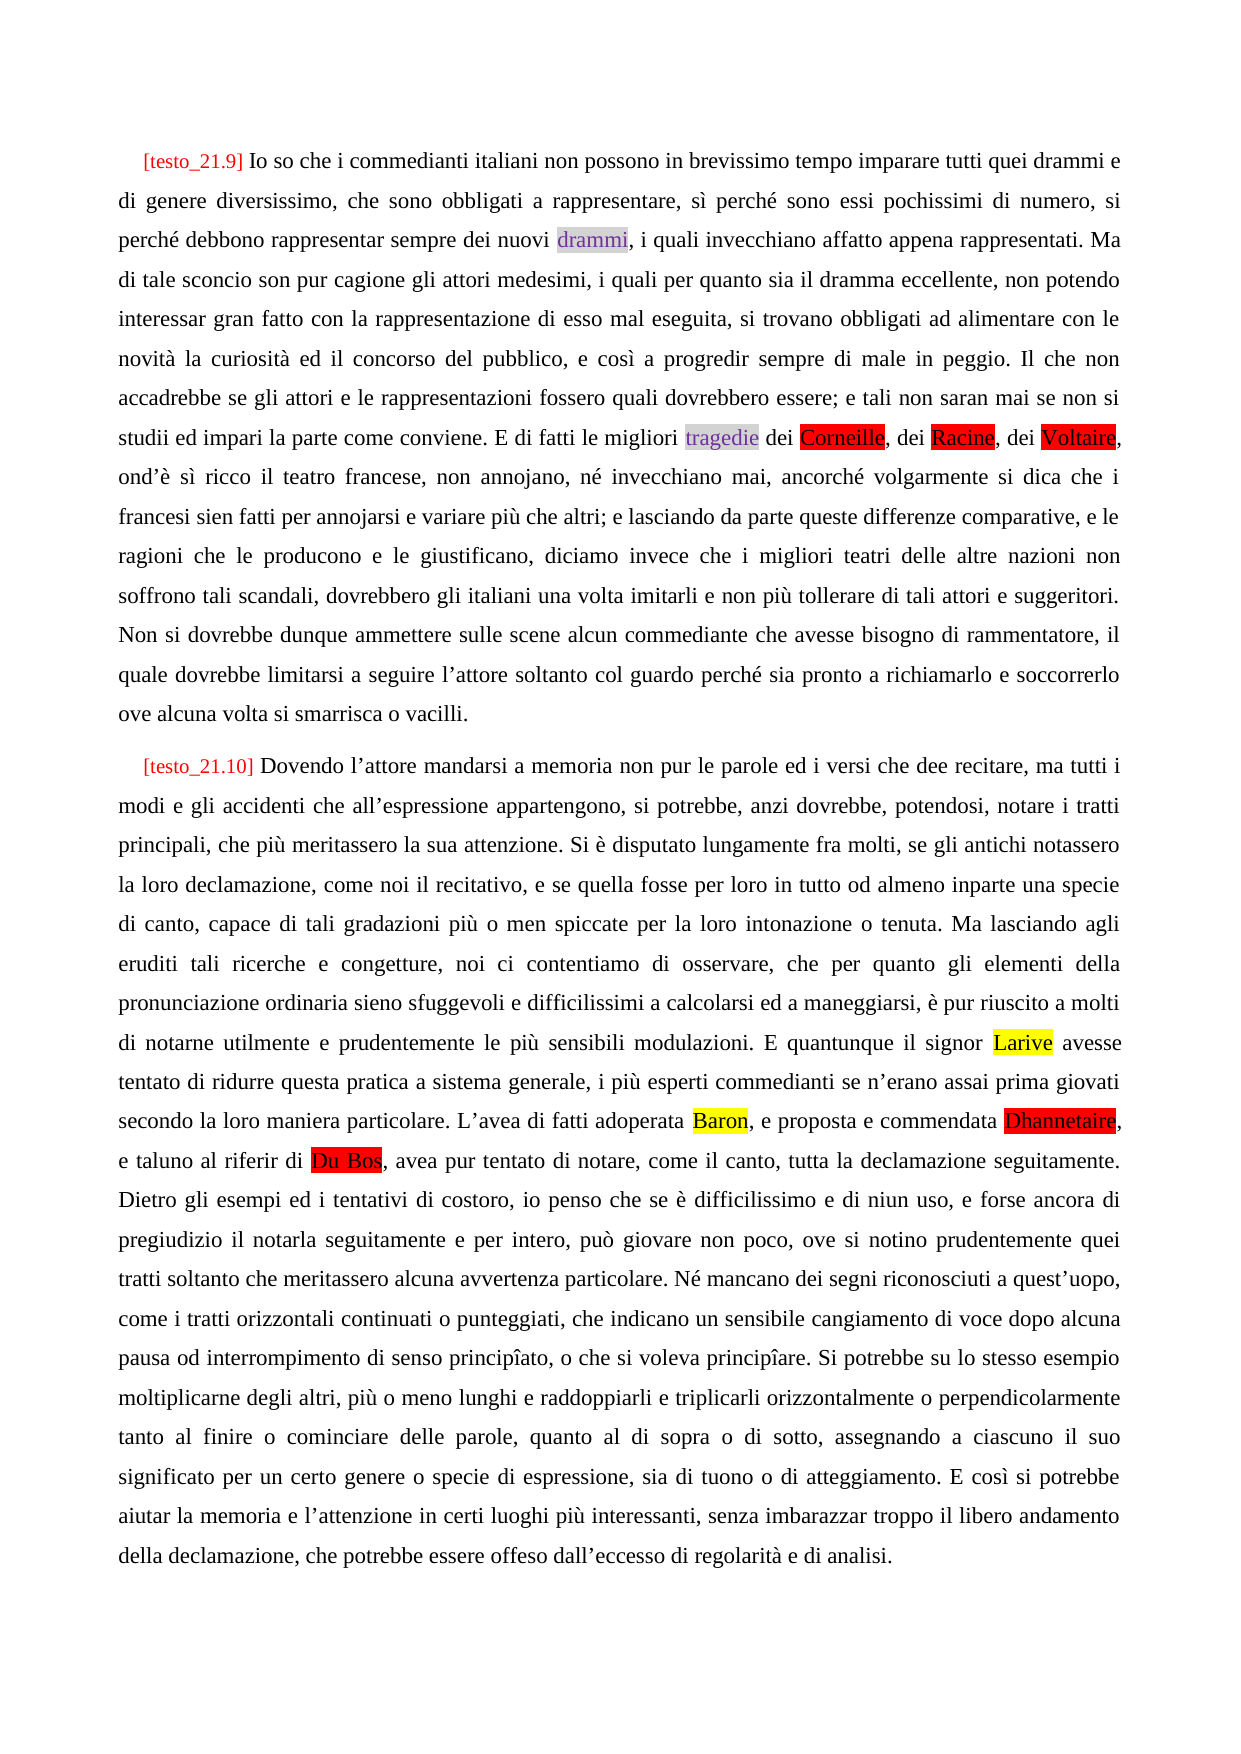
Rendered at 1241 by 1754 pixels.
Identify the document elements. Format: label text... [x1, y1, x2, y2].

text [testo_21.9] Io so che i commedianti italiani non possono in brevissimo tempo imparare tutti quei drammi e di genere diversissimo, che sono obbligati a rappresentare, sì perché sono essi pochissimi di numero, si perché debbono rappresentar sempre dei nuovi drammi, i quali invecchiano affatto appena rappresentati. Ma di tale sconcio son pur cagione gli attori medesimi, i quali per quanto sia il dramma eccellente, non potendo interessar gran fatto con la rappresentazione di esso mal eseguita, si trovano obbligati ad alimentare con le novità la curiosità ed il concorso del pubblico, e così a progredir sempre di male in peggio. Il che non accadrebbe se gli attori e le rappresentazioni fossero quali dovrebbero essere; e tali non saran mai se non si studii ed impari la parte come conviene. E di fatti le migliori tragedie dei Corneille, dei Racine, dei Voltaire, ond’è sì ricco il teatro francese, non annojano, né invecchiano mai, ancorché volgarmente si dica che i francesi sien fatti per annojarsi e variare più che altri; e lasciando da parte queste differenze comparative, e le ragioni che le producono e le giustificano, diciamo invece che i migliori teatri delle altre nazioni non soffrono tali scandali, dovrebbero gli italiani una volta imitarli e non più tollerare di tali attori e suggeritori. Non si dovrebbe dunque ammettere sulle scene alcun commediante che avesse bisogno di rammentatore, il quale dovrebbe limitarsi a seguire l’attore soltanto col guardo perché sia pronto a richiamarlo e soccorrerlo ove alcuna volta si smarrisca o vacilli. [118, 148, 1122, 727]
text [testo_21.10] Dovendo l’attore mandarsi a memoria non pur le parole ed i versi che dee recitare, ma tutti i modi e gli accidenti che all’espressione appartengono, si potrebbe, anzi dovrebbe, potendosi, notare i tratti principali, che più meritassero la sua attenzione. Si è disputato lungamente fra molti, se gli antichi notassero la loro declamazione, come noi il recitativo, e se quella fosse per loro in tutto od almeno inparte una specie di canto, capace di tali gradazioni più o men spiccate per la loro intonazione o tenuta. Ma lasciando agli eruditi tali ricerche e congetture, noi ci contentiamo di osservare, che per quanto gli elementi della pronunciazione ordinaria sieno sfuggevoli e difficilissimi a calcolarsi ed a maneggiarsi, è pur riuscito a molti di notarne utilmente e prudentemente le più sensibili modulazioni. E quantunque il signor Larive avesse tentato di ridurre questa pratica a sistema generale, i più esperti commedianti se n’erano assai prima giovati secondo la loro maniera particolare. L’avea di fatti adoperata Baron, e proposta e commendata Dhannetaire, e taluno al riferir di Du Bos, avea pur tentato di notare, come il canto, tutta la declamazione seguitamente. Dietro gli esempi ed i tentativi di costoro, io penso che se è difficilissimo e di niun uso, e forse ancora di pregiudizio il notarla seguitamente e per intero, può giovare non poco, ove si notino prudentemente quei tratti soltanto che meritassero alcuna avvertenza particolare. Né mancano dei segni riconosciuti a quest’uopo, come i tratti orizzontali continuati o punteggiati, che indicano un sensibile cangiamento di voce dopo alcuna pausa od interrompimento di senso principîato, o che si voleva principîare. Si potrebbe su lo stesso esempio moltiplicarne degli altri, più o meno lunghi e raddoppiarli e triplicarli orizzontalmente o perpendicolarmente tanto al finire o cominciare delle parole, quanto al di sopra o di sotto, assegnando a ciascuno il suo significato per un certo genere o specie di espressione, sia di tuono o di atteggiamento. E così si potrebbe aiutar la memoria e l’attenzione in certi luoghi più interessanti, senza imbarazzar troppo il libero andamento della declamazione, che potrebbe essere offeso dall’eccesso di regolarità e di analisi. [118, 752, 1122, 1568]
